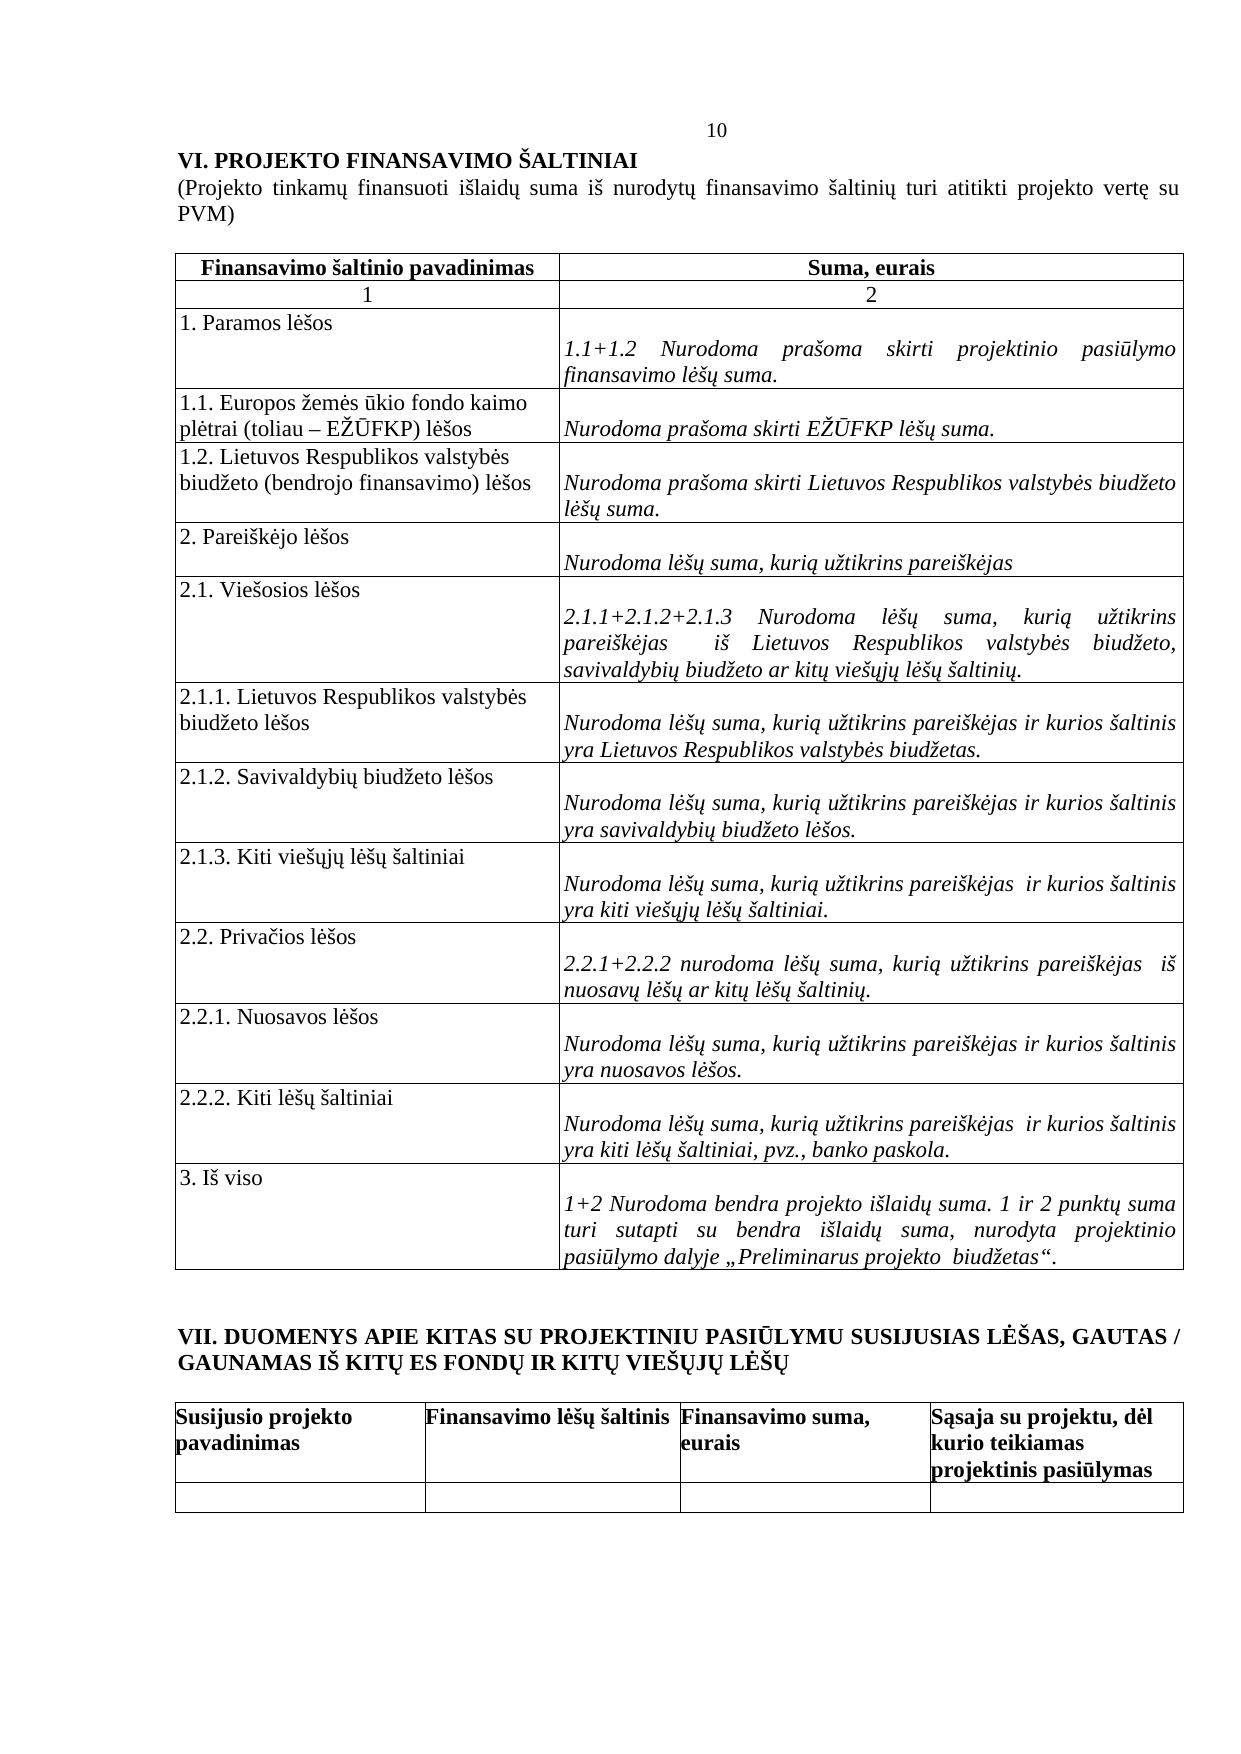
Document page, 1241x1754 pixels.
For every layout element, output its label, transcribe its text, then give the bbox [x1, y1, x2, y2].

table_cell Nurodoma prašoma skirti EŽŪFKP lėšų suma. [560, 389, 1183, 442]
table_header Suma, eurais [560, 254, 1183, 280]
table_cell 2.2.1+2.2.2 nurodoma lėšų suma, kurią užtikrins pareiškėjas iš nuosavų lėšų ar kitų lėšų šaltinių. [560, 923, 1183, 1002]
table_cell 2.2. Privačios lėšos [176, 923, 559, 1002]
table_cell [681, 1483, 930, 1512]
table_cell 2. Pareiškėjo lėšos [176, 523, 559, 576]
table_cell 3. Iš viso [176, 1164, 559, 1269]
table_cell Nurodoma lėšų suma, kurią užtikrins pareiškėjas ir kurios šaltinis yra Lietuvos Respublikos valstybės biudžetas. [560, 683, 1183, 762]
text VI. PROJEKTO FINANSAVIMO ŠALTINIAI [177, 148, 1181, 174]
table_header Susijusio projekto pavadinimas [176, 1403, 425, 1482]
table_cell 2.2.2. Kiti lėšų šaltiniai [176, 1084, 559, 1163]
table_cell 1.1+1.2 Nurodoma prašoma skirti projektinio pasiūlymo finansavimo lėšų suma. [560, 309, 1183, 388]
table_header Finansavimo lėšų šaltinis [426, 1403, 680, 1482]
table_cell [931, 1483, 1183, 1512]
text (Projekto tinkamų finansuoti išlaidų suma iš nurodytų finansavimo šaltinių turi atitikti projekto vertę su PVM) [177, 174, 1181, 227]
table_cell 2.1. Viešosios lėšos [176, 577, 559, 682]
table_cell Nurodoma prašoma skirti Lietuvos Respublikos valstybės biudžeto lėšų suma. [560, 443, 1183, 522]
table_cell Nurodoma lėšų suma, kurią užtikrins pareiškėjas [560, 523, 1183, 576]
text VII. DUOMENYS APIE KITAS SU PROJEKTINIU PASIŪLYMU SUSIJUSIAS LĖŠAS, GAUTAS / GAUNAMAS IŠ KITŲ ES FONDŲ IR KITŲ VIEŠŲJŲ LĖŠŲ [177, 1323, 1181, 1376]
table_cell [426, 1483, 680, 1512]
table_cell [176, 1483, 425, 1512]
table_cell Nurodoma lėšų suma, kurią užtikrins pareiškėjas ir kurios šaltinis yra nuosavos lėšos. [560, 1004, 1183, 1082]
table_cell 2 [560, 281, 1183, 308]
table_cell 2.2.1. Nuosavos lėšos [176, 1004, 559, 1082]
table_header Sąsaja su projektu, dėl kurio teikiamas projektinis pasiūlymas [931, 1403, 1183, 1482]
table_cell 1. Paramos lėšos [176, 309, 559, 388]
table_cell 1+2 Nurodoma bendra projekto išlaidų suma. 1 ir 2 punktų suma turi sutapti su bendra išlaidų suma, nurodyta projektinio pasiūlymo dalyje „Preliminarus projekto biudžetas“. [560, 1164, 1183, 1269]
table_cell Nurodoma lėšų suma, kurią užtikrins pareiškėjas ir kurios šaltinis yra kiti viešųjų lėšų šaltiniai. [560, 843, 1183, 922]
table_header Finansavimo suma, eurais [681, 1403, 930, 1482]
table_cell Nurodoma lėšų suma, kurią užtikrins pareiškėjas ir kurios šaltinis yra kiti lėšų šaltiniai, pvz., banko paskola. [560, 1084, 1183, 1163]
table_cell 2.1.1+2.1.2+2.1.3 Nurodoma lėšų suma, kurią užtikrins pareiškėjas iš Lietuvos Respublikos valstybės biudžeto, savivaldybių biudžeto ar kitų viešųjų lėšų šaltinių. [560, 577, 1183, 682]
table_cell 1.1. Europos žemės ūkio fondo kaimo plėtrai (toliau – EŽŪFKP) lėšos [176, 389, 559, 442]
table_cell 2.1.2. Savivaldybių biudžeto lėšos [176, 763, 559, 842]
table_cell 1.2. Lietuvos Respublikos valstybės biudžeto (bendrojo finansavimo) lėšos [176, 443, 559, 522]
table_cell Nurodoma lėšų suma, kurią užtikrins pareiškėjas ir kurios šaltinis yra savivaldybių biudžeto lėšos. [560, 763, 1183, 842]
table_cell 2.1.1. Lietuvos Respublikos valstybės biudžeto lėšos [176, 683, 559, 762]
table_cell 1 [176, 281, 559, 308]
table_header Finansavimo šaltinio pavadinimas [176, 254, 559, 280]
table_cell 2.1.3. Kiti viešųjų lėšų šaltiniai [176, 843, 559, 922]
